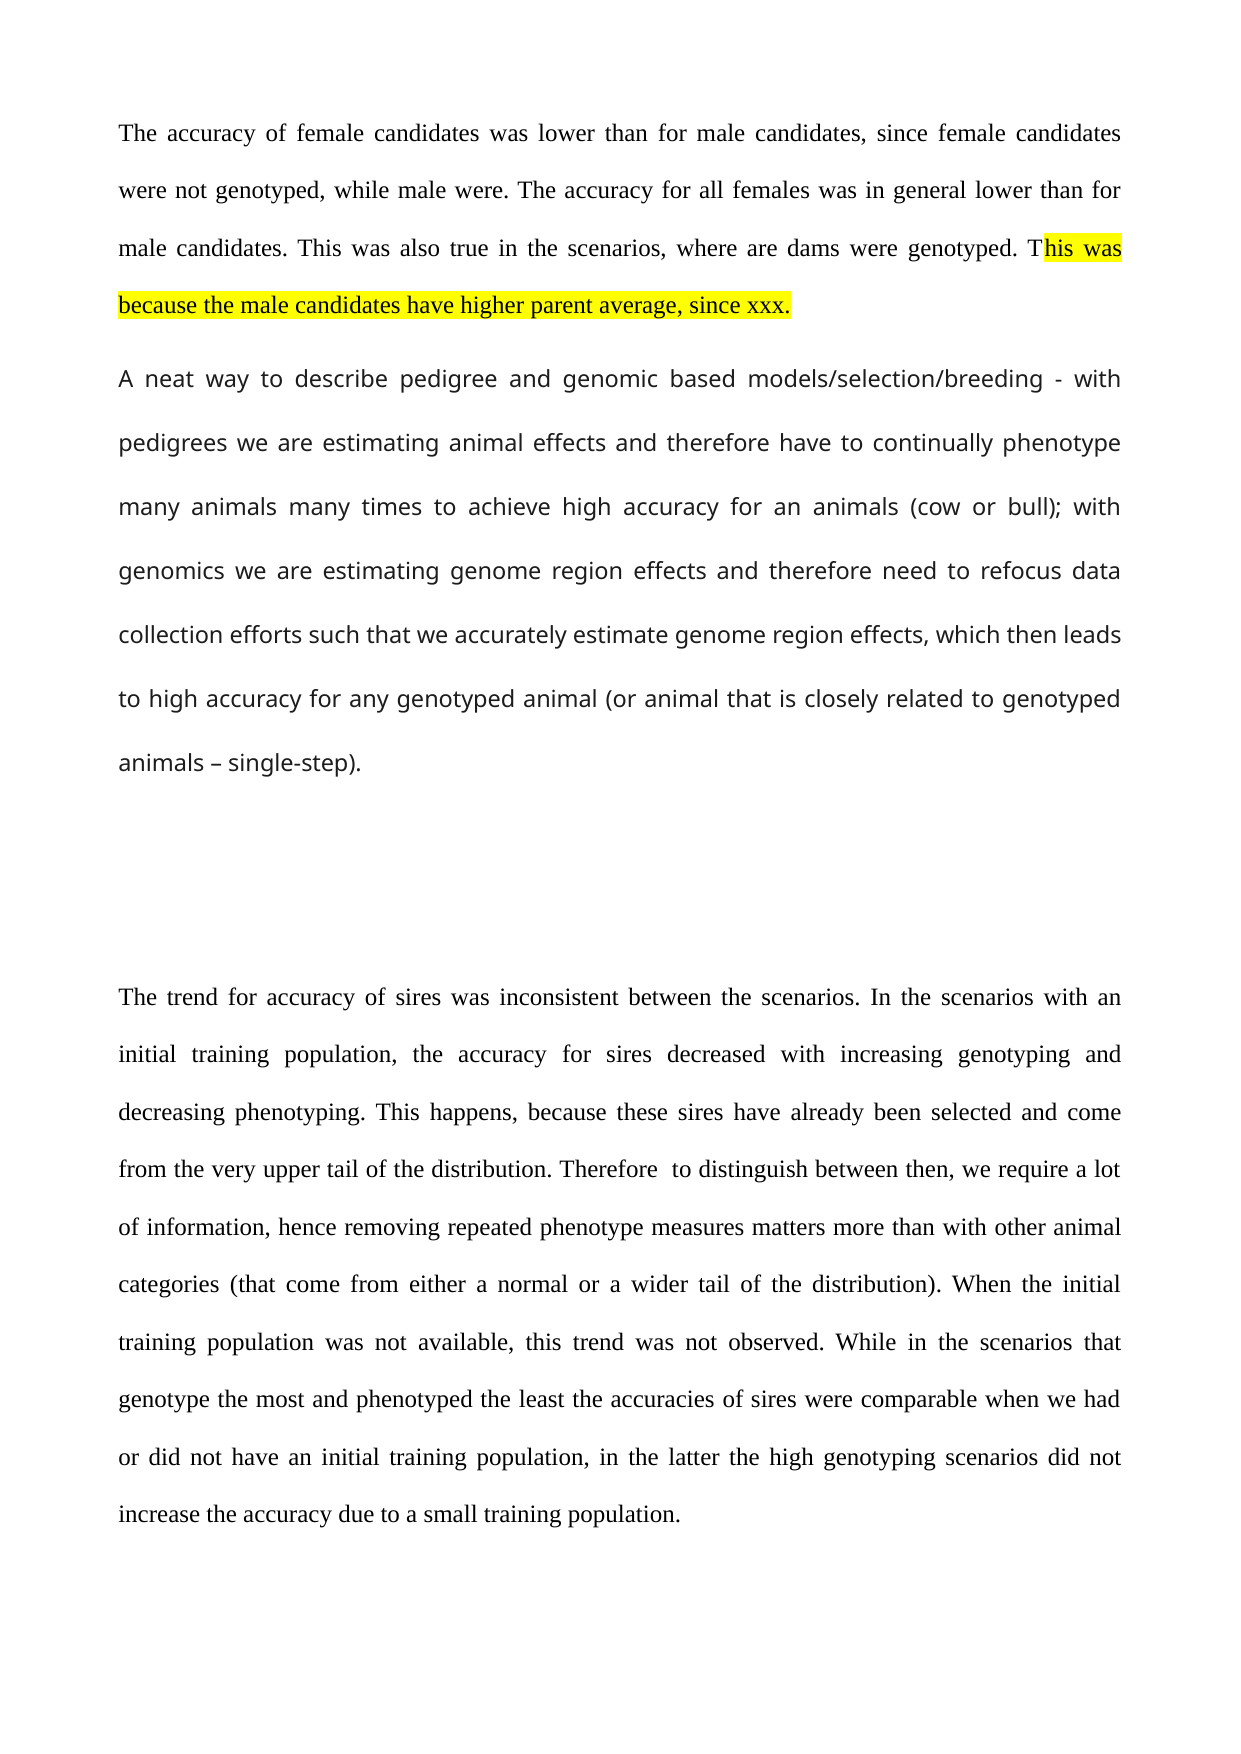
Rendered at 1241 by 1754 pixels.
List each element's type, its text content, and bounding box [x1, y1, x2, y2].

text A neat way to describe pedigree and genomic based models/selection/breeding - with pedigrees we are estimating animal effects and therefore have to continually phenotype many animals many times to achieve high accuracy for an animals (cow or bull); with genomics we are estimating genome region effects and therefore need to refocus data collection efforts such that we accurately estimate genome region effects, which then leads to high accuracy for any genotyped animal (or animal that is closely related to genotyped animals – single-step). [118, 363, 1122, 778]
text The accuracy of female candidates was lower than for male candidates, since female candidates were not genotyped, while male were. The accuracy for all females was in general lower than for male candidates. This was also true in the scenarios, where are dams were genotyped. This was because the male candidates have higher parent average, since xxx. [118, 118, 1122, 319]
text The trend for accuracy of sires was inconsistent between the scenarios. In the scenarios with an initial training population, the accuracy for sires decreased with increasing genotyping and decreasing phenotyping. This happens, because these sires have already been selected and come from the very upper tail of the distribution. Therefore to distinguish between then, we require a lot of information, hence removing repeated phenotype measures matters more than with other animal categories (that come from either a normal or a wider tail of the distribution). When the initial training population was not available, this trend was not observed. While in the scenarios that genotype the most and phenotyped the least the accuracies of sires were comparable when we had or did not have an initial training population, in the latter the high genotyping scenarios did not increase the accuracy due to a small training population. [118, 982, 1122, 1528]
